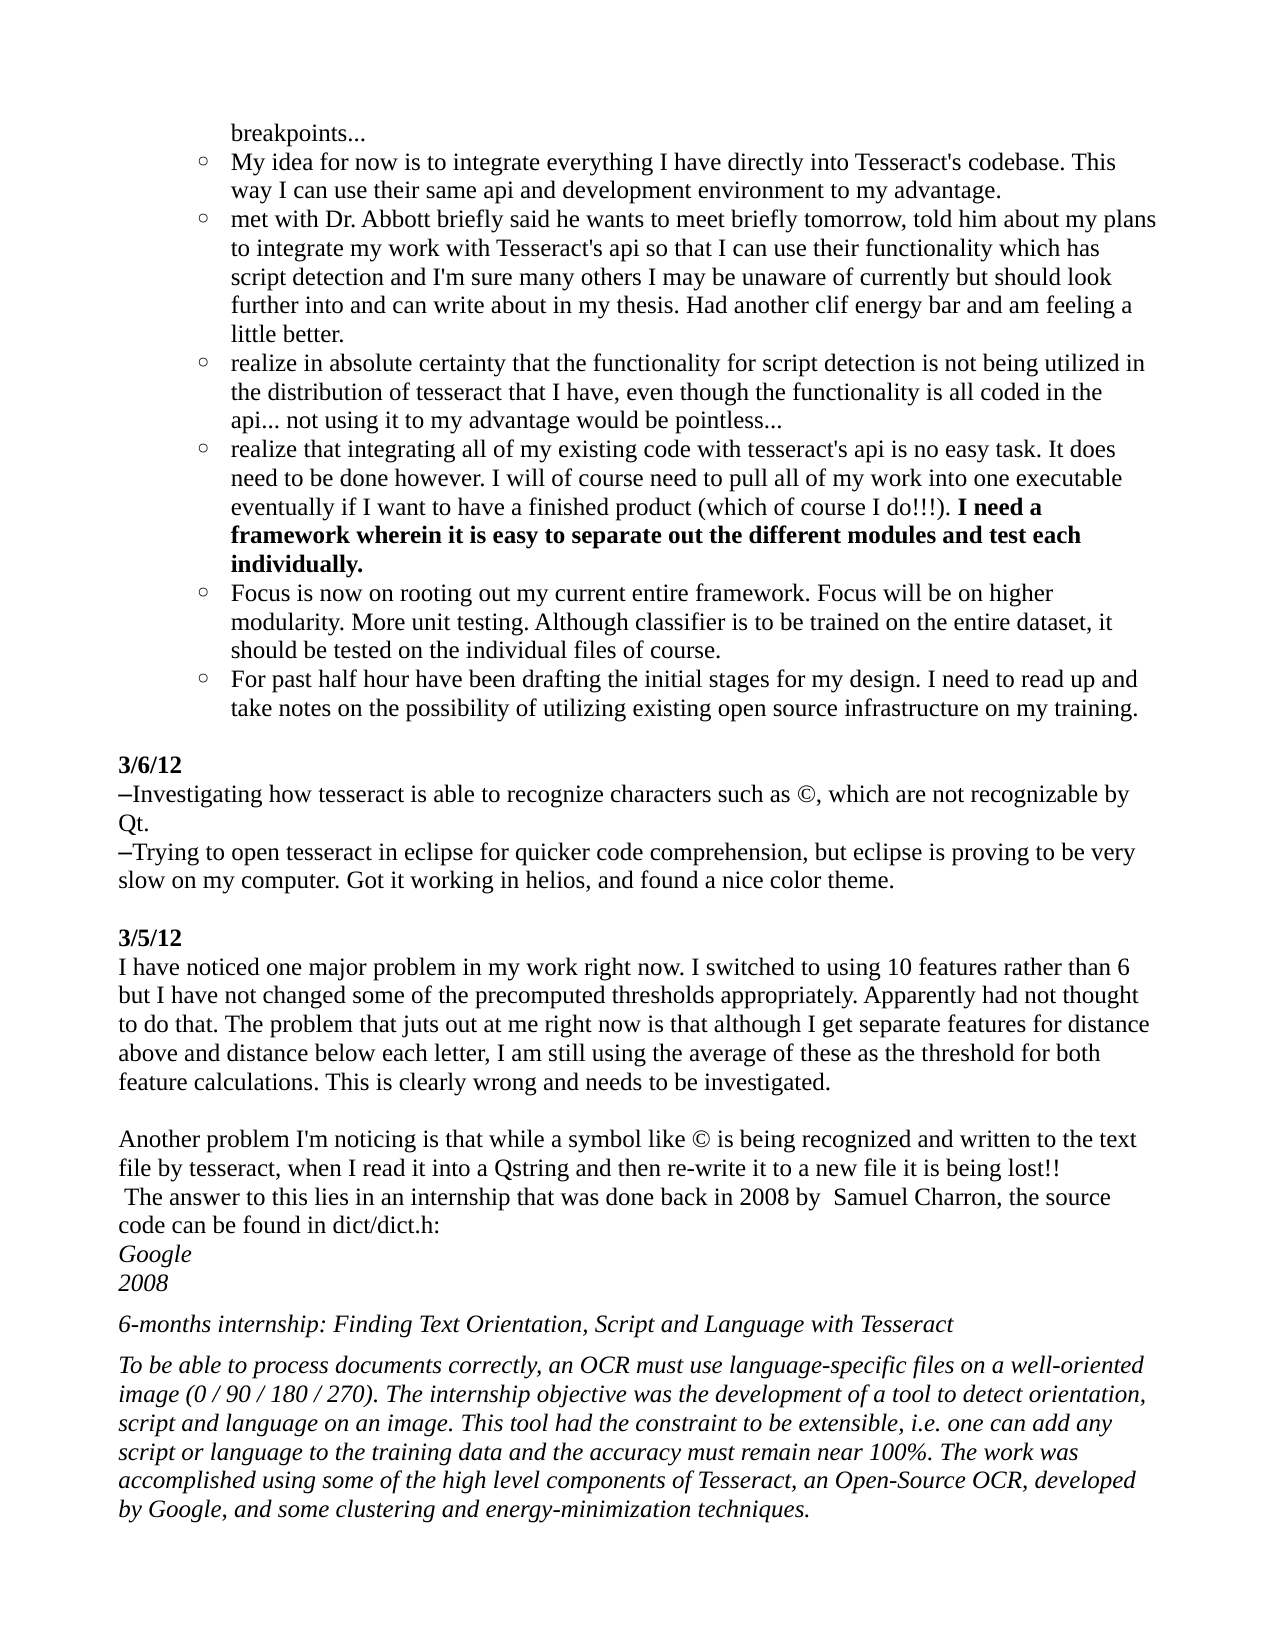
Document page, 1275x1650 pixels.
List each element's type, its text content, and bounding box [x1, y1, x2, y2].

list realize that integrating all of my existing code with tesseract's api is no easy task. It does need to be done however. I will of course need to pull all of my work into one executable eventually if I want to have a finished product (which of course I do!!!). I need a framework wherein it is easy to separate out the different modules and test each individually. [193, 434, 1157, 578]
list met with Dr. Abbott briefly said he wants to meet briefly tomorrow, told him about my plans to integrate my work with Tesseract's api so that I can use their functionality which has script detection and I'm sure many others I may be unaware of currently but should look further into and can write about in my thesis. Had another clif energy bar and am feeling a little better. [193, 204, 1157, 348]
text 3/6/12 [118, 751, 1157, 779]
text The answer to this lies in an internship that was done back in 2008 by Samuel Charron, the source code can be found in dict/dict.h: [118, 1182, 1157, 1239]
list Investigating how tesseract is able to recognize characters such as ©, which are not recognizable by Qt. [118, 779, 1157, 837]
text To be able to process documents correctly, an OCR must use language-specific files on a well-oriented image (0 / 90 / 180 / 270). The internship objective was the development of a tool to detect orientation, script and language on an image. This tool had the constraint to be extensible, i.e. one can add any script or language to the training data and the accuracy must remain near 100%. The work was accomplished using some of the high level components of Tesseract, an Open-Source OCR, developed by Google, and some clustering and energy-minimization techniques. [118, 1351, 1157, 1523]
text Google [118, 1239, 1157, 1268]
text Another problem I'm noticing is that while a symbol like © is being recognized and written to the text file by tesseract, when I read it into a Qstring and then re-write it to a new file it is being lost!! [118, 1124, 1157, 1182]
list Focus is now on rooting out my current entire framework. Focus will be on higher modularity. More unit testing. Although classifier is to be trained on the entire dataset, it should be tested on the individual files of course. [193, 578, 1157, 664]
list breakpoints... [193, 118, 1157, 147]
list realize in absolute certainty that the functionality for script detection is not being utilized in the distribution of tesseract that I have, even though the functionality is all coded in the api... not using it to my advantage would be pointless... [193, 348, 1157, 434]
list My idea for now is to integrate everything I have directly into Tesseract's codebase. This way I can use their same api and development environment to my advantage. [193, 147, 1157, 204]
text 2008 [118, 1268, 1157, 1297]
list For past half hour have been drafting the initial stages for my design. I need to read up and take notes on the possibility of utilizing existing open source infrastructure on my training. [193, 664, 1157, 722]
text I have noticed one major problem in my work right now. I switched to using 10 features rather than 6 but I have not changed some of the precomputed thresholds appropriately. Apparently had not thought to do that. The problem that juts out at me right now is that although I get separate features for distance above and distance below each letter, I am still using the average of these as the threshold for both feature calculations. This is clearly wrong and needs to be investigated. [118, 952, 1157, 1096]
list Trying to open tesseract in eclipse for quicker code comprehension, but eclipse is proving to be very slow on my computer. Got it working in helios, and found a nice color theme. [118, 837, 1157, 894]
text 6-months internship: Finding Text Orientation, Script and Language with Tesseract [118, 1309, 1157, 1338]
text 3/5/12 [118, 923, 1157, 952]
